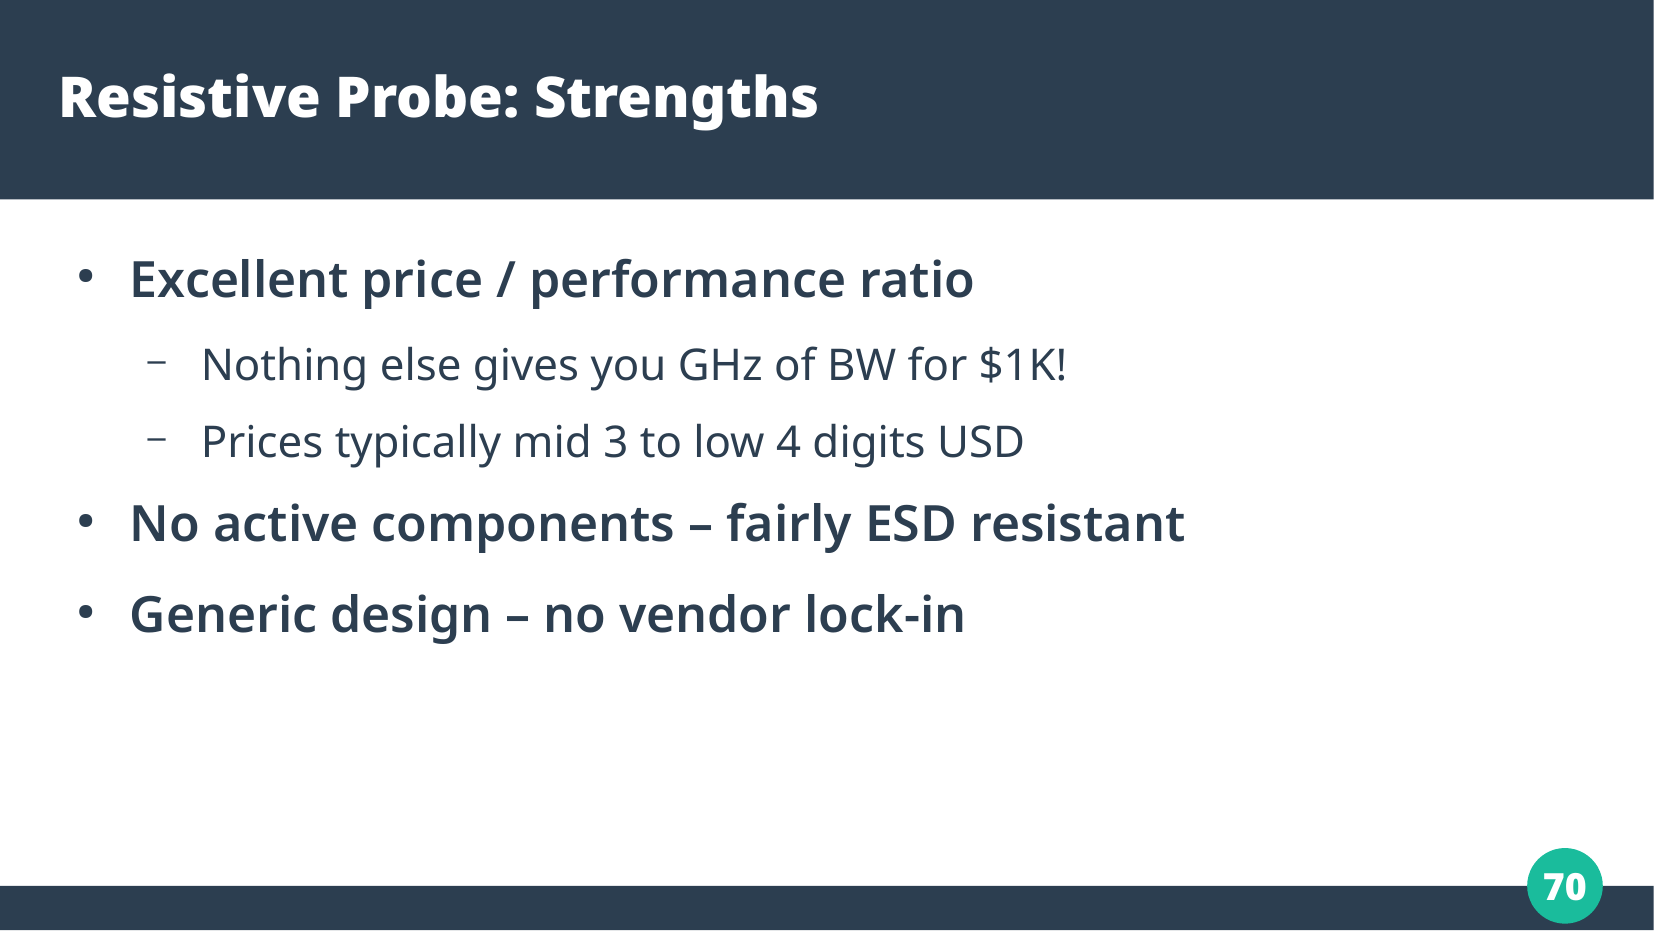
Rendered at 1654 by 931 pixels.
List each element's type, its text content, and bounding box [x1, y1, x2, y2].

title Resistive Probe: Strengths [59, 37, 1595, 155]
list Excellent price / performance ratio Nothing else gives you GHz of BW for $1K! Prices typically mid 3 to low 4 digits USD No active components – fairly ESD resistant Generic design – no vendor lock-in [59, 243, 1595, 864]
